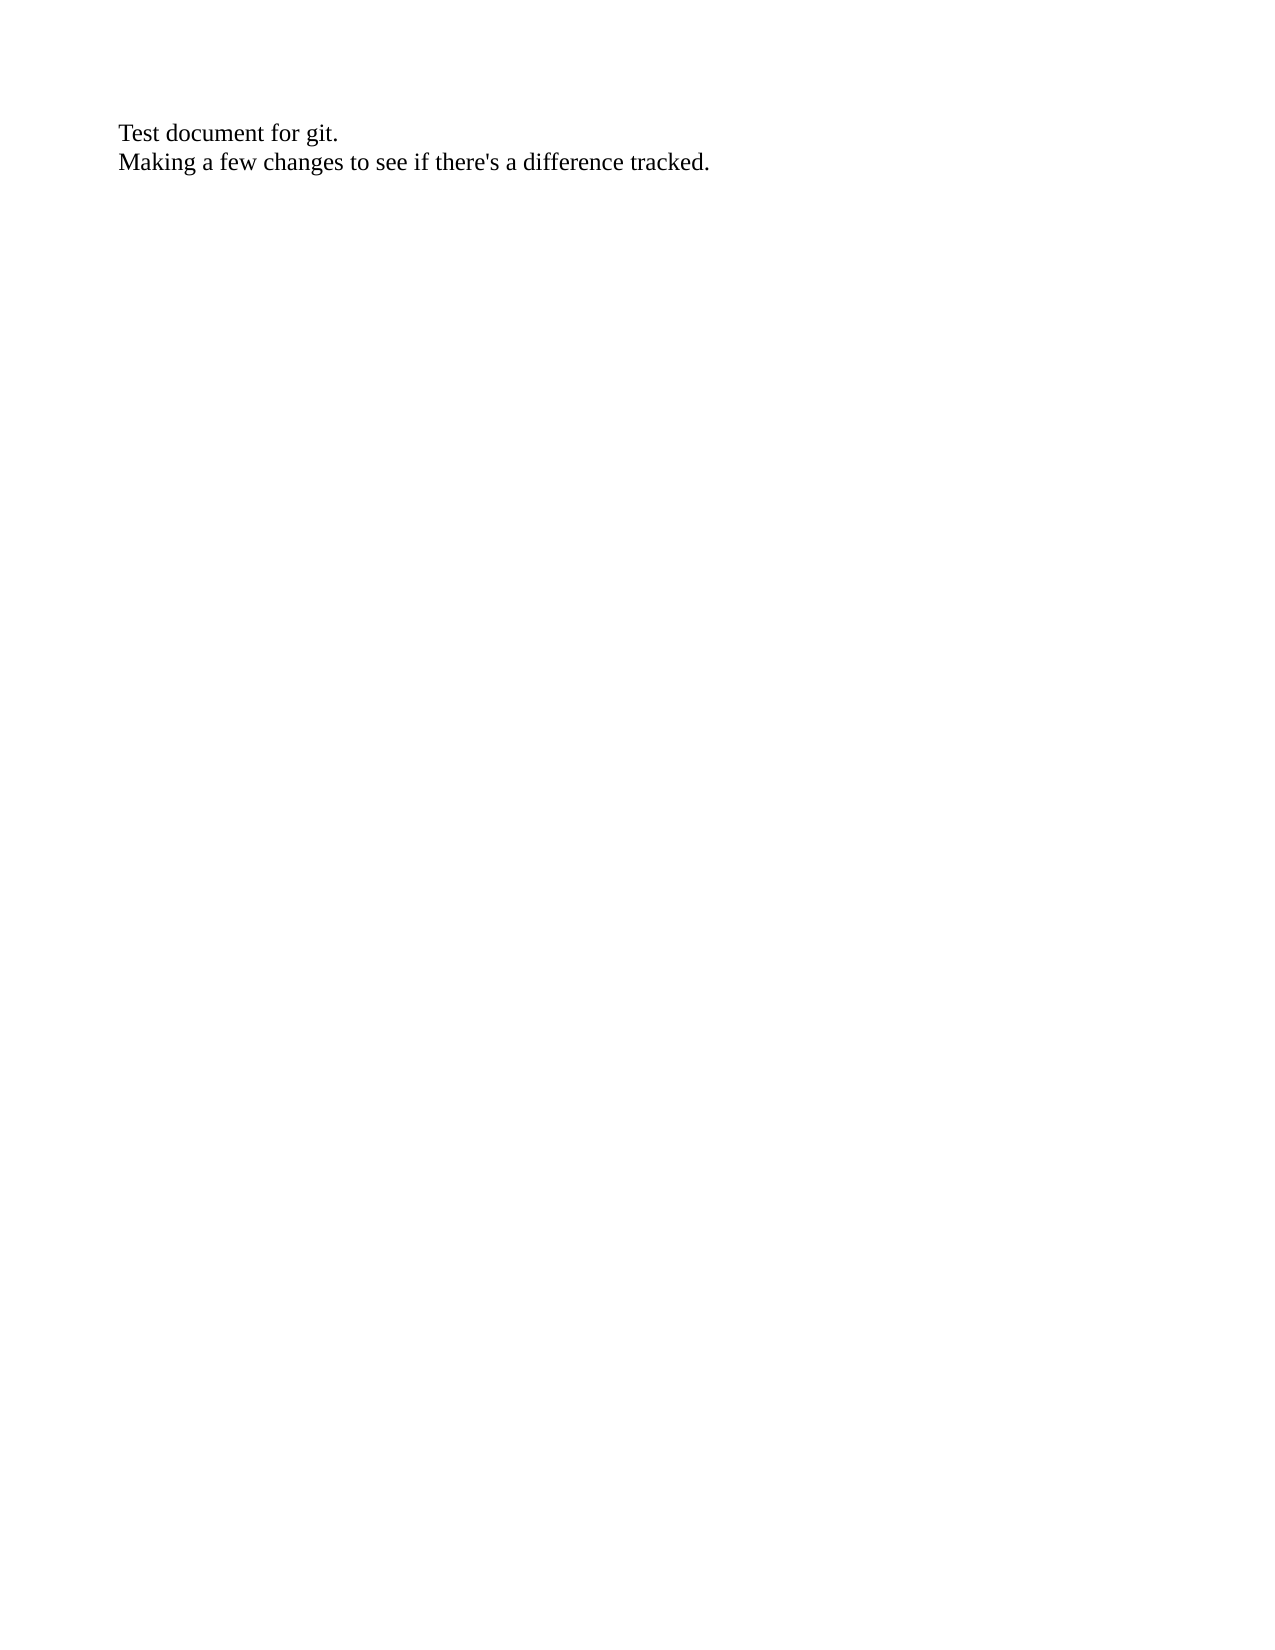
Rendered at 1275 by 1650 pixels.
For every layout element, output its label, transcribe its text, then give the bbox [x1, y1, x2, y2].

text Making a few changes to see if there's a difference tracked. [118, 147, 1157, 176]
text Test document for git. [118, 118, 1157, 147]
